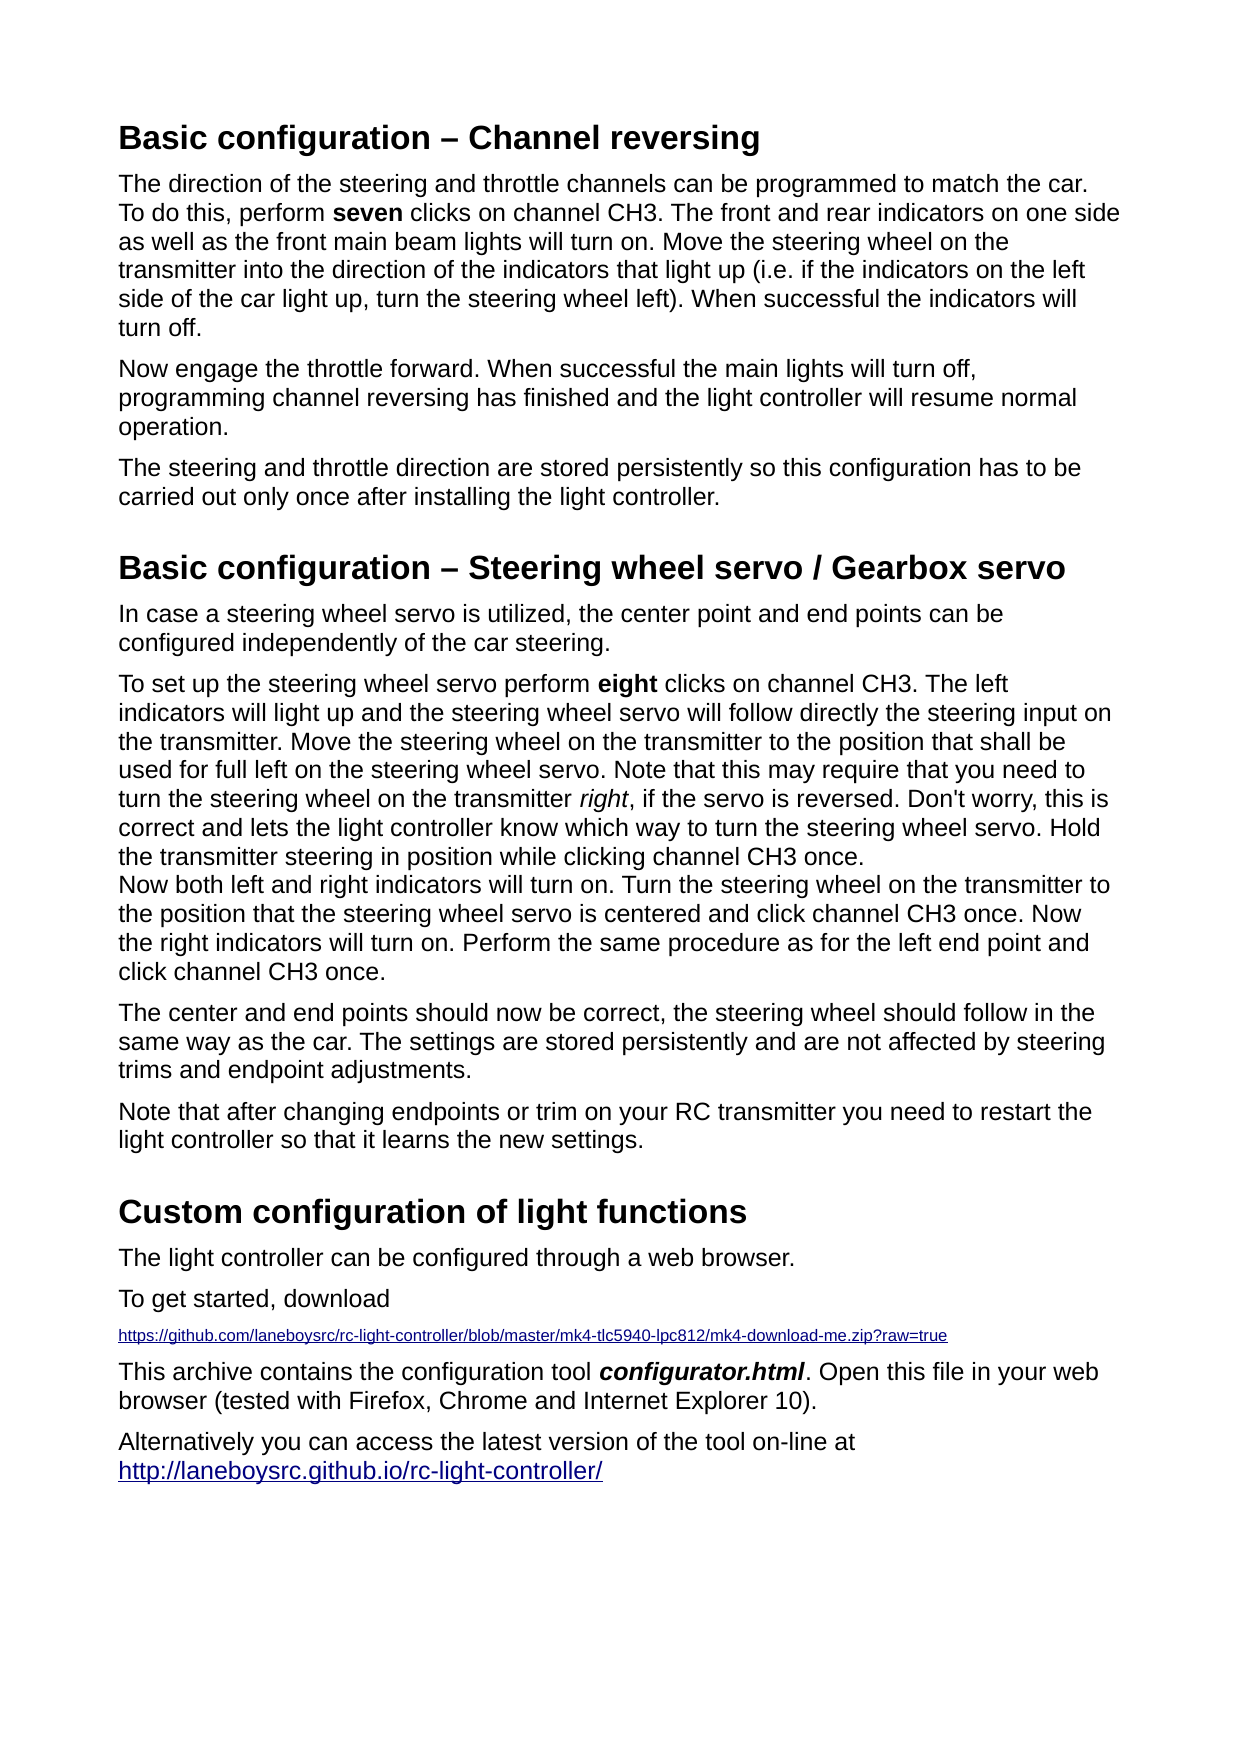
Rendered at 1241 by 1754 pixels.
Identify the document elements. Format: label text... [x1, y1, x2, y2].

text To set up the steering wheel servo perform eight clicks on channel CH3. The left indicators will light up and the steering wheel servo will follow directly the steering input on the transmitter. Move the steering wheel on the transmitter to the position that shall be used for full left on the steering wheel servo. Note that this may require that you need to turn the steering wheel on the transmitter right, if the servo is reversed. Don't worry, this is correct and lets the light controller know which way to turn the steering wheel servo. Hold the transmitter steering in position while clicking channel CH3 once. Now both left and right indicators will turn on. Turn the steering wheel on the transmitter to the position that the steering wheel servo is centered and click channel CH3 once. Now the right indicators will turn on. Perform the same procedure as for the left end point and click channel CH3 once. [118, 669, 1122, 985]
subtitle Basic configuration – Steering wheel servo / Gearbox servo [118, 548, 1122, 587]
text The center and end points should now be correct, the steering wheel should follow in the same way as the car. The settings are stored persistently and are not affected by steering trims and endpoint adjustments. [118, 998, 1122, 1084]
subtitle Custom configuration of light functions [118, 1192, 1122, 1230]
text The steering and throttle direction are stored persistently so this configuration has to be carried out only once after installing the light controller. [118, 453, 1122, 511]
text The direction of the steering and throttle channels can be programmed to match the car. To do this, perform seven clicks on channel CH3. The front and rear indicators on one side as well as the front main beam lights will turn on. Move the steering wheel on the transmitter into the direction of the indicators that light up (i.e. if the indicators on the left side of the car light up, turn the steering wheel left). When successful the indicators will turn off. [118, 169, 1122, 342]
text The light controller can be configured through a web browser. [118, 1243, 1122, 1272]
text To get started, download [118, 1284, 1122, 1313]
text This archive contains the configuration tool configurator.html. Open this file in your web browser (tested with Firefox, Chrome and Internet Explorer 10). [118, 1357, 1122, 1414]
text Now engage the throttle forward. When successful the main lights will turn off, programming channel reversing has finished and the light controller will resume normal operation. [118, 354, 1122, 441]
text Note that after changing endpoints or trim on your RC transmitter you need to restart the light controller so that it learns the new settings. [118, 1097, 1122, 1154]
text https://github.com/laneboysrc/rc-light-controller/blob/master/mk4-tlc5940-lpc812/mk4-download-me.zip?raw=true [118, 1325, 1122, 1344]
text In case a steering wheel servo is utilized, the center point and end points can be configured independently of the car steering. [118, 599, 1122, 657]
subtitle Basic configuration – Channel reversing [118, 118, 1122, 157]
text Alternatively you can access the latest version of the tool on-line at http://laneboysrc.github.io/rc-light-controller/ [118, 1427, 1122, 1484]
